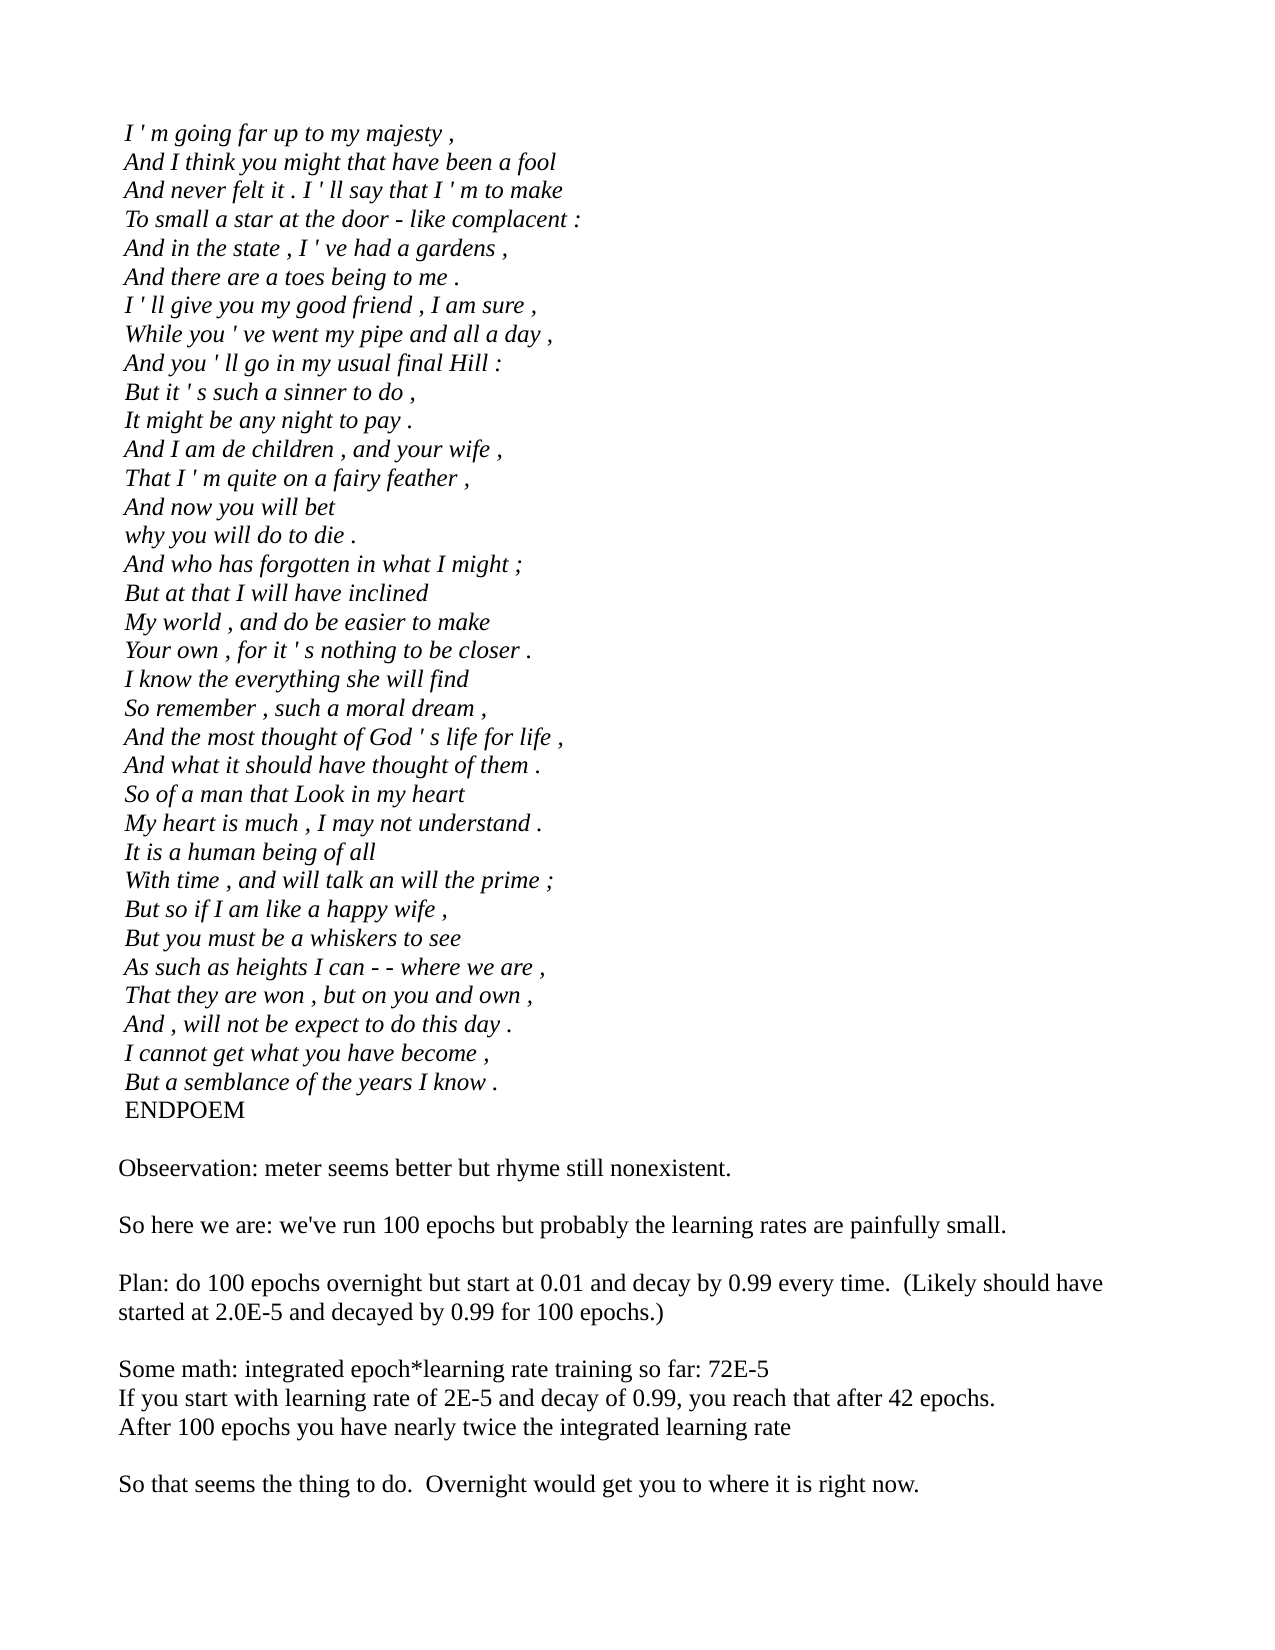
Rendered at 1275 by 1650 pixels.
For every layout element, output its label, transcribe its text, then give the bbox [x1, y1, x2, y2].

text Some math: integrated epoch*learning rate training so far: 72E-5 [118, 1354, 1157, 1383]
text Plan: do 100 epochs overnight but start at 0.01 and decay by 0.99 every time. (Likely should have started at 2.0E-5 and decayed by 0.99 for 100 epochs.) [118, 1268, 1157, 1326]
text And in the state , I ' ve had a gardens , [118, 233, 1157, 262]
text And I am de children , and your wife , [118, 434, 1157, 463]
text But you must be a whiskers to see [118, 923, 1157, 952]
text Obseervation: meter seems better but rhyme still nonexistent. [118, 1153, 1157, 1182]
text As such as heights I can - - where we are , [118, 952, 1157, 981]
text So here we are: we've run 100 epochs but probably the learning rates are painfully small. [118, 1211, 1157, 1239]
text And I think you might that have been a fool [118, 147, 1157, 176]
text I know the everything she will find [118, 664, 1157, 693]
text why you will do to die . [118, 521, 1157, 549]
text And the most thought of God ' s life for life , [118, 722, 1157, 751]
text My world , and do be easier to make [118, 607, 1157, 636]
text If you start with learning rate of 2E-5 and decay of 0.99, you reach that after 42 epochs. [118, 1383, 1157, 1412]
text I ' m going far up to my majesty , [118, 118, 1157, 147]
text And never felt it . I ' ll say that I ' m to make [118, 176, 1157, 204]
text After 100 epochs you have nearly twice the integrated learning rate [118, 1412, 1157, 1441]
text I cannot get what you have become , [118, 1038, 1157, 1067]
text And , will not be expect to do this day . [118, 1009, 1157, 1038]
text But a semblance of the years I know . [118, 1067, 1157, 1096]
text So that seems the thing to do. Overnight would get you to where it is right now. [118, 1469, 1157, 1498]
text And you ' ll go in my usual final Hill : [118, 348, 1157, 377]
text So remember , such a moral dream , [118, 693, 1157, 722]
text To small a star at the door - like complacent : [118, 204, 1157, 233]
text And who has forgotten in what I might ; [118, 549, 1157, 578]
text With time , and will talk an will the prime ; [118, 866, 1157, 894]
text ENDPOEM [118, 1096, 1157, 1124]
text And there are a toes being to me . [118, 262, 1157, 291]
text That they are won , but on you and own , [118, 981, 1157, 1009]
text And what it should have thought of them . [118, 751, 1157, 779]
text But it ' s such a sinner to do , [118, 377, 1157, 406]
text I ' ll give you my good friend , I am sure , [118, 291, 1157, 319]
text But at that I will have inclined [118, 578, 1157, 607]
text It might be any night to pay . [118, 406, 1157, 434]
text So of a man that Look in my heart [118, 779, 1157, 808]
text Your own , for it ' s nothing to be closer . [118, 636, 1157, 664]
text My heart is much , I may not understand . [118, 808, 1157, 837]
text It is a human being of all [118, 837, 1157, 866]
text And now you will bet [118, 492, 1157, 521]
text While you ' ve went my pipe and all a day , [118, 319, 1157, 348]
text That I ' m quite on a fairy feather , [118, 463, 1157, 492]
text But so if I am like a happy wife , [118, 894, 1157, 923]
